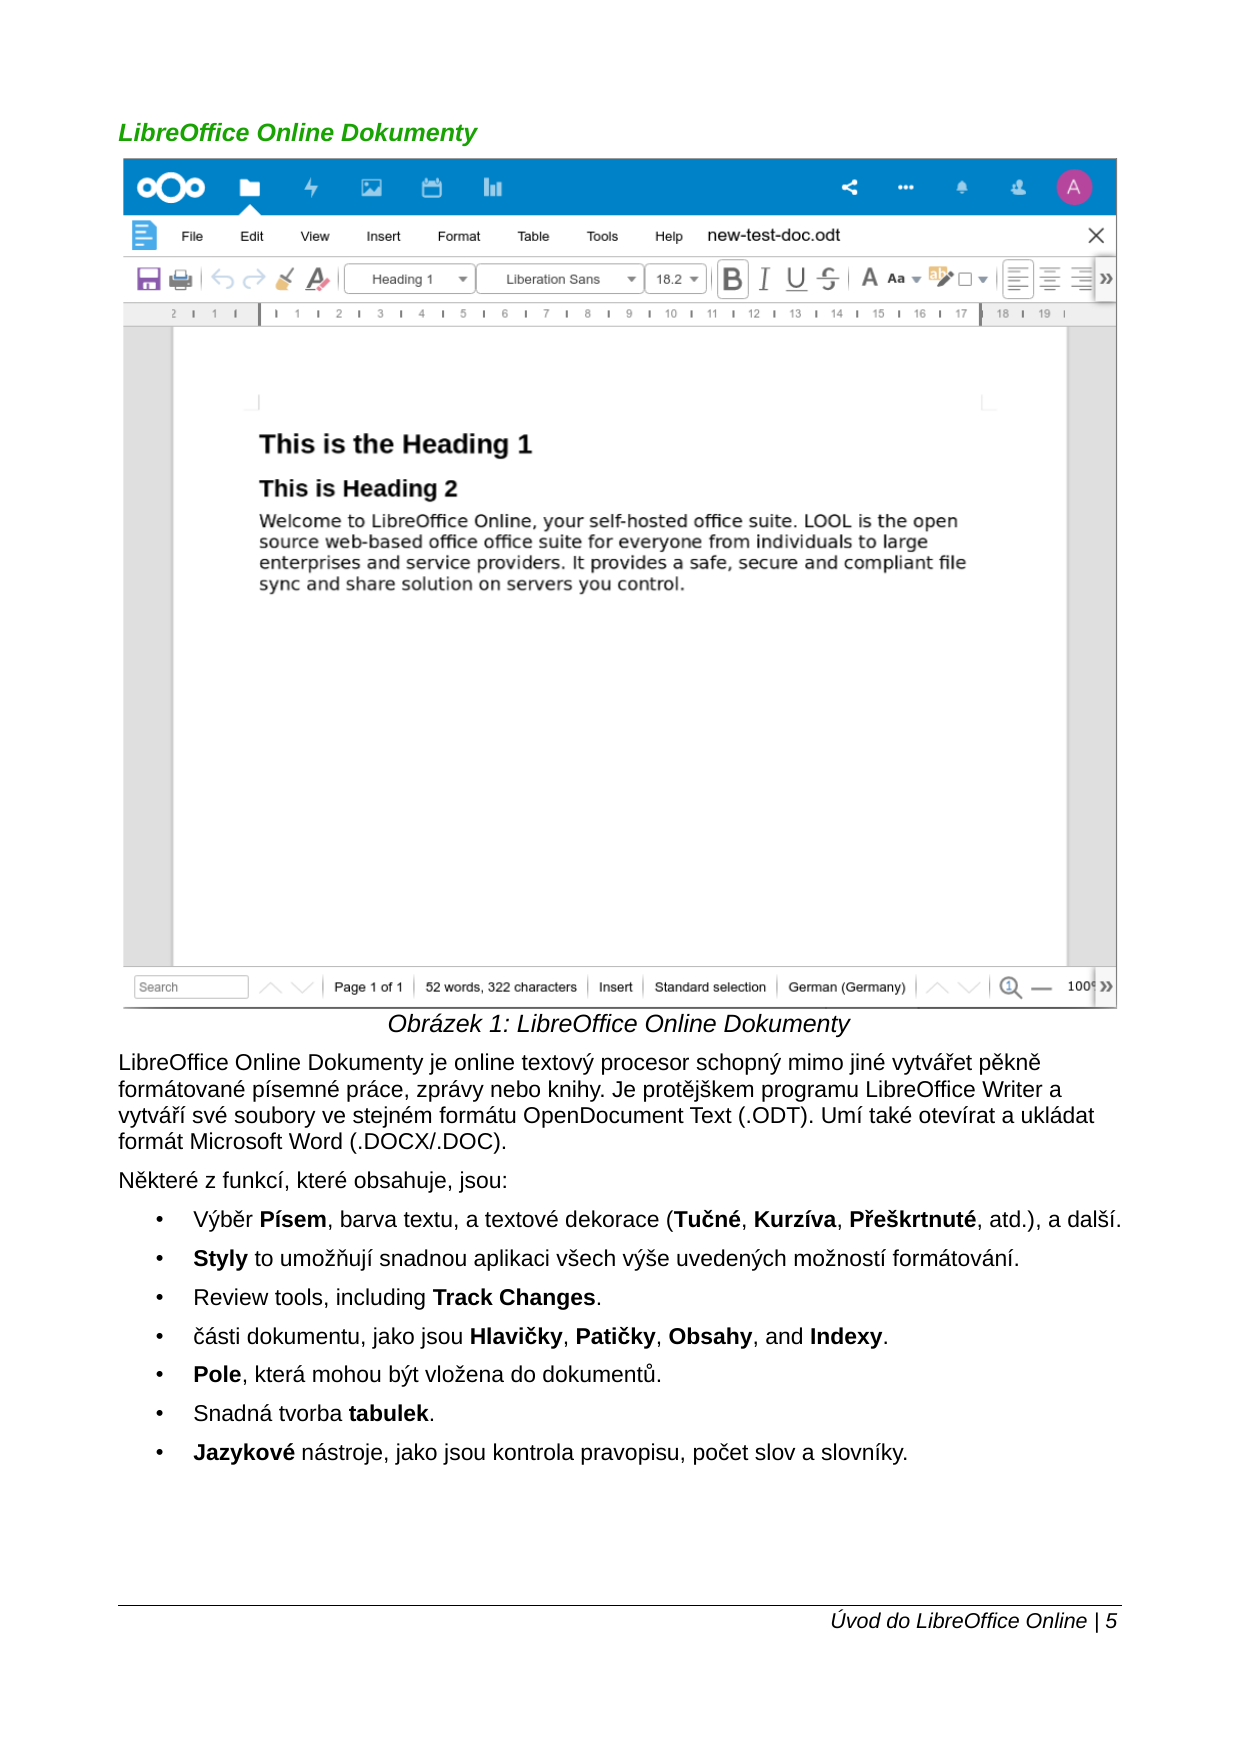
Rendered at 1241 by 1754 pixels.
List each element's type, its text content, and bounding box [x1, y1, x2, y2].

subtitle LibreOffice Online Dokumenty [118, 118, 1122, 147]
list Jazykové nástroje, jako jsou kontrola pravopisu, počet slov a slovníky. [156, 1439, 1122, 1466]
list Výběr Písem, barva textu, a textové dekorace (Tučné, Kurzíva, Přeškrtnuté, atd.), a další. [156, 1206, 1122, 1232]
picture [123, 158, 1118, 1009]
text LibreOffice Online Dokumenty je online textový procesor schopný mimo jiné vytvářet pěkně formátované písemné práce, zprávy nebo knihy. Je protějškem programu LibreOffice Writer a vytváří své soubory ve stejném formátu OpenDocument Text (.ODT). Umí také otevírat a ukládat formát Microsoft Word (.DOCX/.DOC). [118, 1049, 1122, 1155]
list Snadná tvorba tabulek. [156, 1400, 1122, 1427]
list Review tools, including Track Changes. [156, 1284, 1122, 1310]
text Některé z funkcí, které obsahuje, jsou: [118, 1167, 1122, 1193]
text Obrázek 1: LibreOffice Online Dokumenty [118, 1009, 1122, 1037]
list Styly to umožňují snadnou aplikaci všech výše uvedených možností formátování. [156, 1245, 1122, 1271]
list Pole, která mohou být vložena do dokumentů. [156, 1361, 1122, 1388]
list části dokumentu, jako jsou Hlavičky, Patičky, Obsahy, and Indexy. [156, 1323, 1122, 1349]
